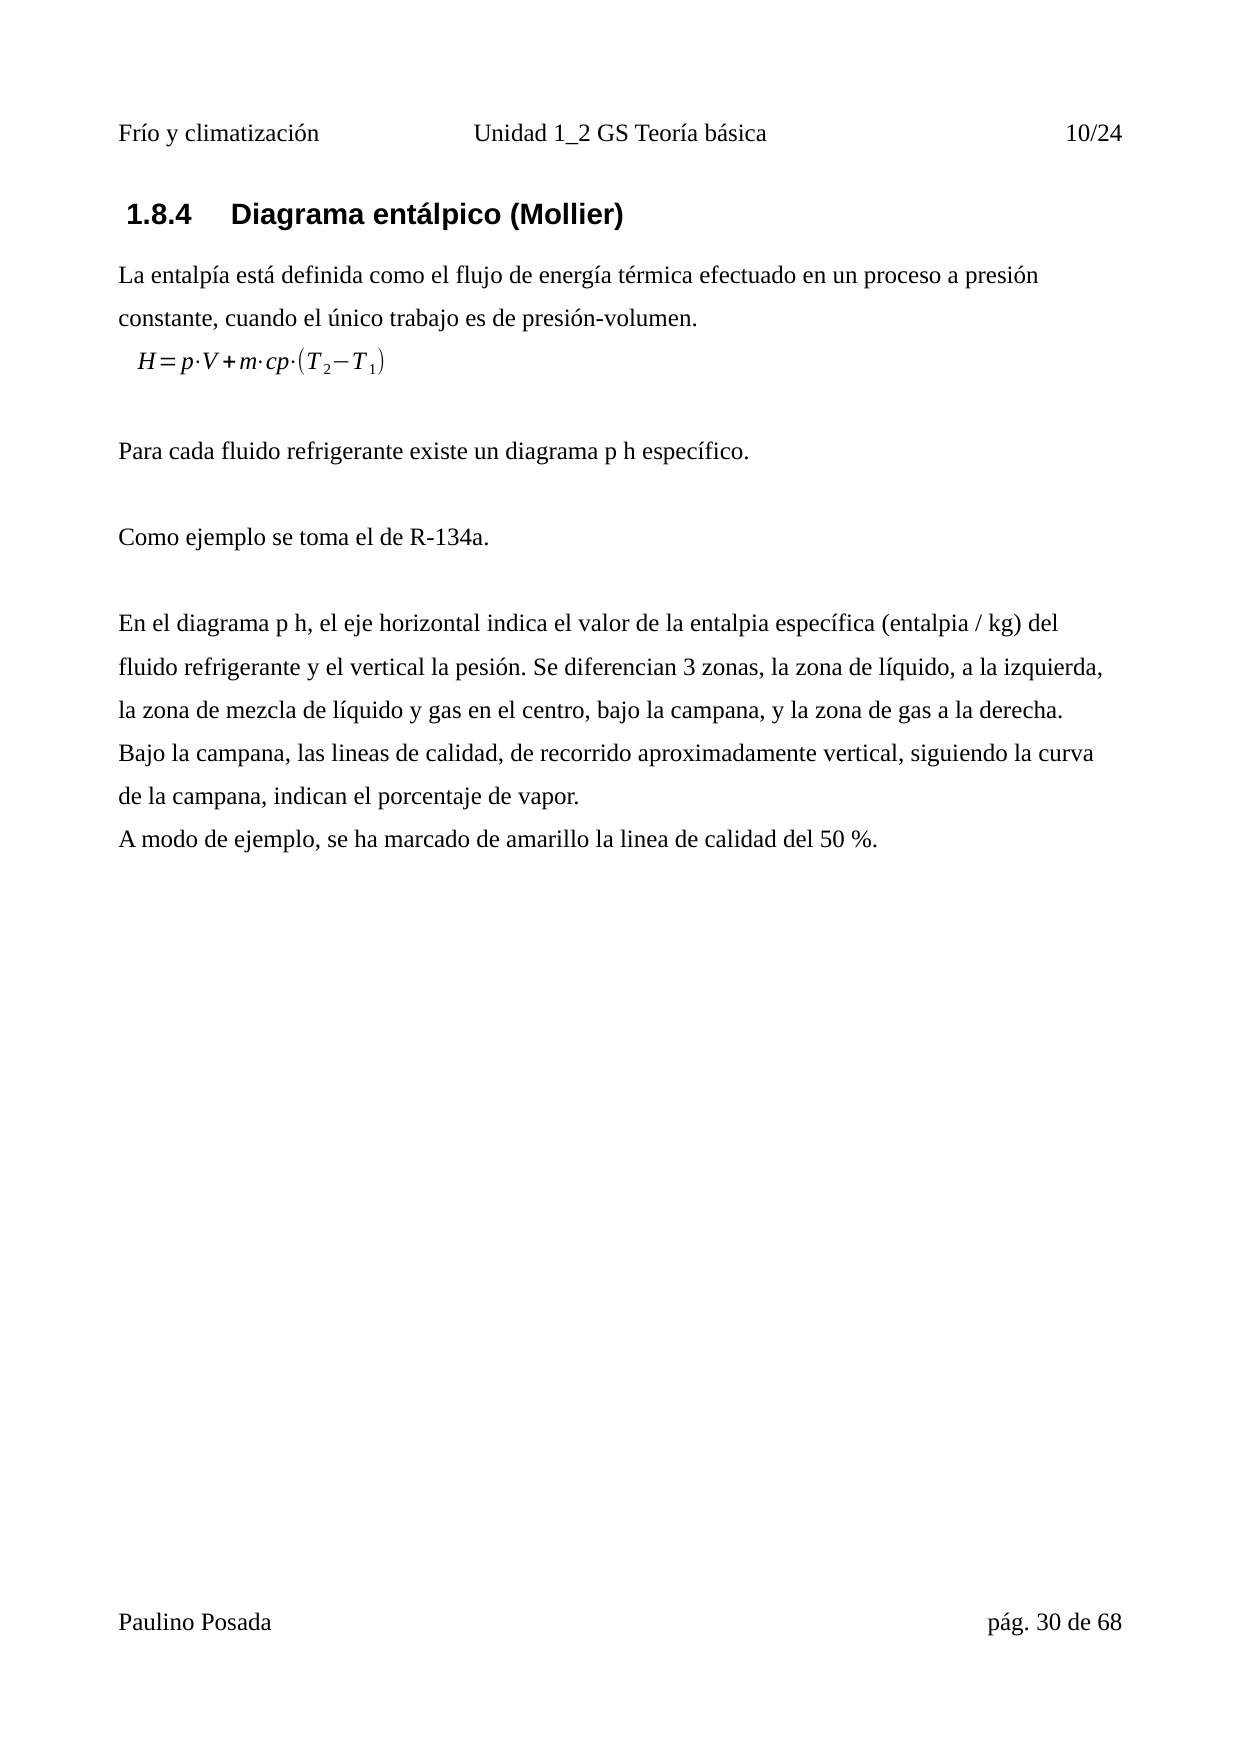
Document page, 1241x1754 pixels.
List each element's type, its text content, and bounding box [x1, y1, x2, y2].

text Como ejemplo se toma el de R-134a. [118, 522, 1122, 551]
text Bajo la campana, las lineas de calidad, de recorrido aproximadamente vertical, siguiendo la curva de la campana, indican el porcentaje de vapor. [118, 738, 1122, 810]
text A modo de ejemplo, se ha marcado de amarillo la linea de calidad del 50 %. [118, 824, 1122, 853]
subtitle Diagrama entálpico (Mollier) [118, 197, 1122, 231]
text La entalpía está definida como el flujo de energía térmica efectuado en un proceso a presión constante, cuando el único trabajo es de presión-volumen. [118, 260, 1122, 332]
text Para cada fluido refrigerante existe un diagrama p h específico. [118, 436, 1122, 465]
text En el diagrama p h, el eje horizontal indica el valor de la entalpia específica (entalpia / kg) del fluido refrigerante y el vertical la pesión. Se diferencian 3 zonas, la zona de líquido, a la izquierda, la zona de mezcla de líquido y gas en el centro, bajo la campana, y la zona de gas a la derecha. [118, 608, 1122, 723]
